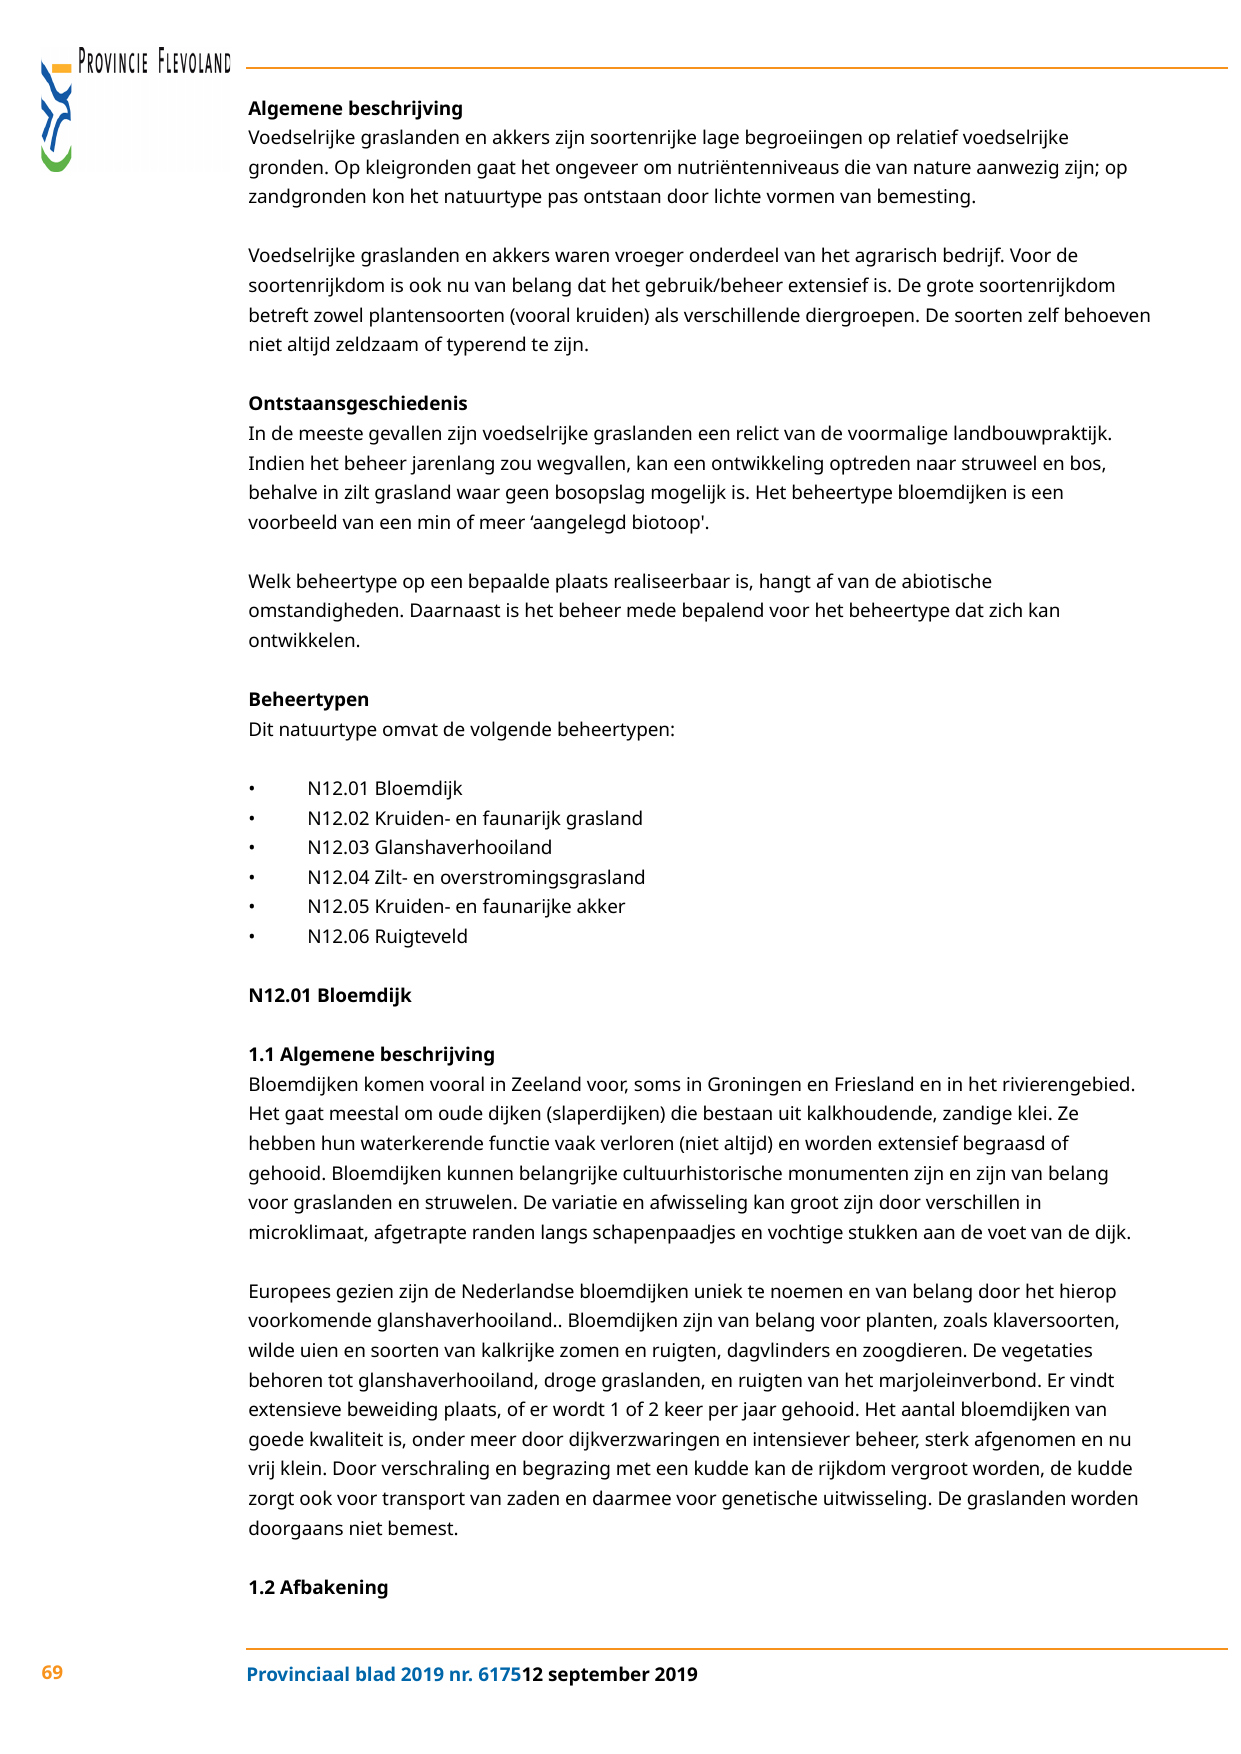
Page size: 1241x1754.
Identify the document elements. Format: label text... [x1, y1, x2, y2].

text N12.01 Bloemdijk [248, 982, 1152, 1008]
text Ontstaansgeschiedenis [248, 391, 1152, 416]
text Voedselrijke graslanden en akkers waren vroeger onderdeel van het agrarisch bedrijf. Voor de soortenrijkdom is ook nu van belang dat het gebruik/beheer extensief is. De grote soortenrijkdom betreft zowel plantensoorten (vooral kruiden) als verschillende diergroepen. De soorten zelf behoeven niet altijd zeldzaam of typerend te zijn. [248, 243, 1152, 357]
text Dit natuurtype omvat de volgende beheertypen: [248, 716, 1152, 742]
picture [41, 47, 231, 172]
list N12.06 Ruigteveld [248, 923, 1152, 949]
text Europees gezien zijn de Nederlandse bloemdijken uniek te noemen en van belang door het hierop voorkomende glanshaverhooiland.. Bloemdijken zijn van belang voor planten, zoals klaversoorten, wilde uien en soorten van kalkrijke zomen en ruigten, dagvlinders en zoogdieren. De vegetaties behoren tot glanshaverhooiland, droge graslanden, en ruigten van het marjoleinverbond. Er vindt extensieve beweiding plaats, of er wordt 1 of 2 keer per jaar gehooid. Het aantal bloemdijken van goede kwaliteit is, onder meer door dijkverzwaringen en intensiever beheer, sterk afgenomen en nu vrij klein. Door verschraling en begrazing met een kudde kan de rijkdom vergroot worden, de kudde zorgt ook voor transport van zaden en daarmee voor genetische uitwisseling. De graslanden worden doorgaans niet bemest. [248, 1278, 1152, 1541]
text Algemene beschrijving [248, 95, 1152, 121]
list N12.03 Glanshaverhooiland [248, 834, 1152, 860]
text 1.2 Afbakening [248, 1574, 1152, 1600]
list N12.01 Bloemdijk [248, 775, 1152, 801]
text Bloemdijken komen vooral in Zeeland voor, soms in Groningen en Friesland en in het rivierengebied. Het gaat meestal om oude dijken (slaperdijken) die bestaan uit kalkhoudende, zandige klei. Ze hebben hun waterkerende functie vaak verloren (niet altijd) en worden extensief begraasd of gehooid. Bloemdijken kunnen belangrijke cultuurhistorische monumenten zijn en zijn van belang voor graslanden en struwelen. De variatie en afwisseling kan groot zijn door verschillen in microklimaat, afgetrapte randen langs schapenpaadjes en vochtige stukken aan de voet van de dijk. [248, 1071, 1152, 1245]
text Beheertypen [248, 686, 1152, 712]
text Voedselrijke graslanden en akkers zijn soortenrijke lage begroeiingen op relatief voedselrijke gronden. Op kleigronden gaat het ongeveer om nutriëntenniveaus die van nature aanwezig zijn; op zandgronden kon het natuurtype pas ontstaan door lichte vormen van bemesting. [248, 124, 1152, 209]
list N12.04 Zilt- en overstromingsgrasland [248, 864, 1152, 890]
list N12.05 Kruiden- en faunarijke akker [248, 893, 1152, 919]
text In de meeste gevallen zijn voedselrijke graslanden een relict van de voormalige landbouwpraktijk. Indien het beheer jarenlang zou wegvallen, kan een ontwikkeling optreden naar struweel en bos, behalve in zilt grasland waar geen bosopslag mogelijk is. Het beheertype bloemdijken is een voorbeeld van een min of meer ‘aangelegd biotoop'. [248, 420, 1152, 535]
text 1.1 Algemene beschrijving [248, 1041, 1152, 1067]
text Welk beheertype op een bepaalde plaats realiseerbaar is, hangt af van de abiotische omstandigheden. Daarnaast is het beheer mede bepalend voor het beheertype dat zich kan ontwikkelen. [248, 568, 1152, 653]
list N12.02 Kruiden- en faunarijk grasland [248, 805, 1152, 831]
